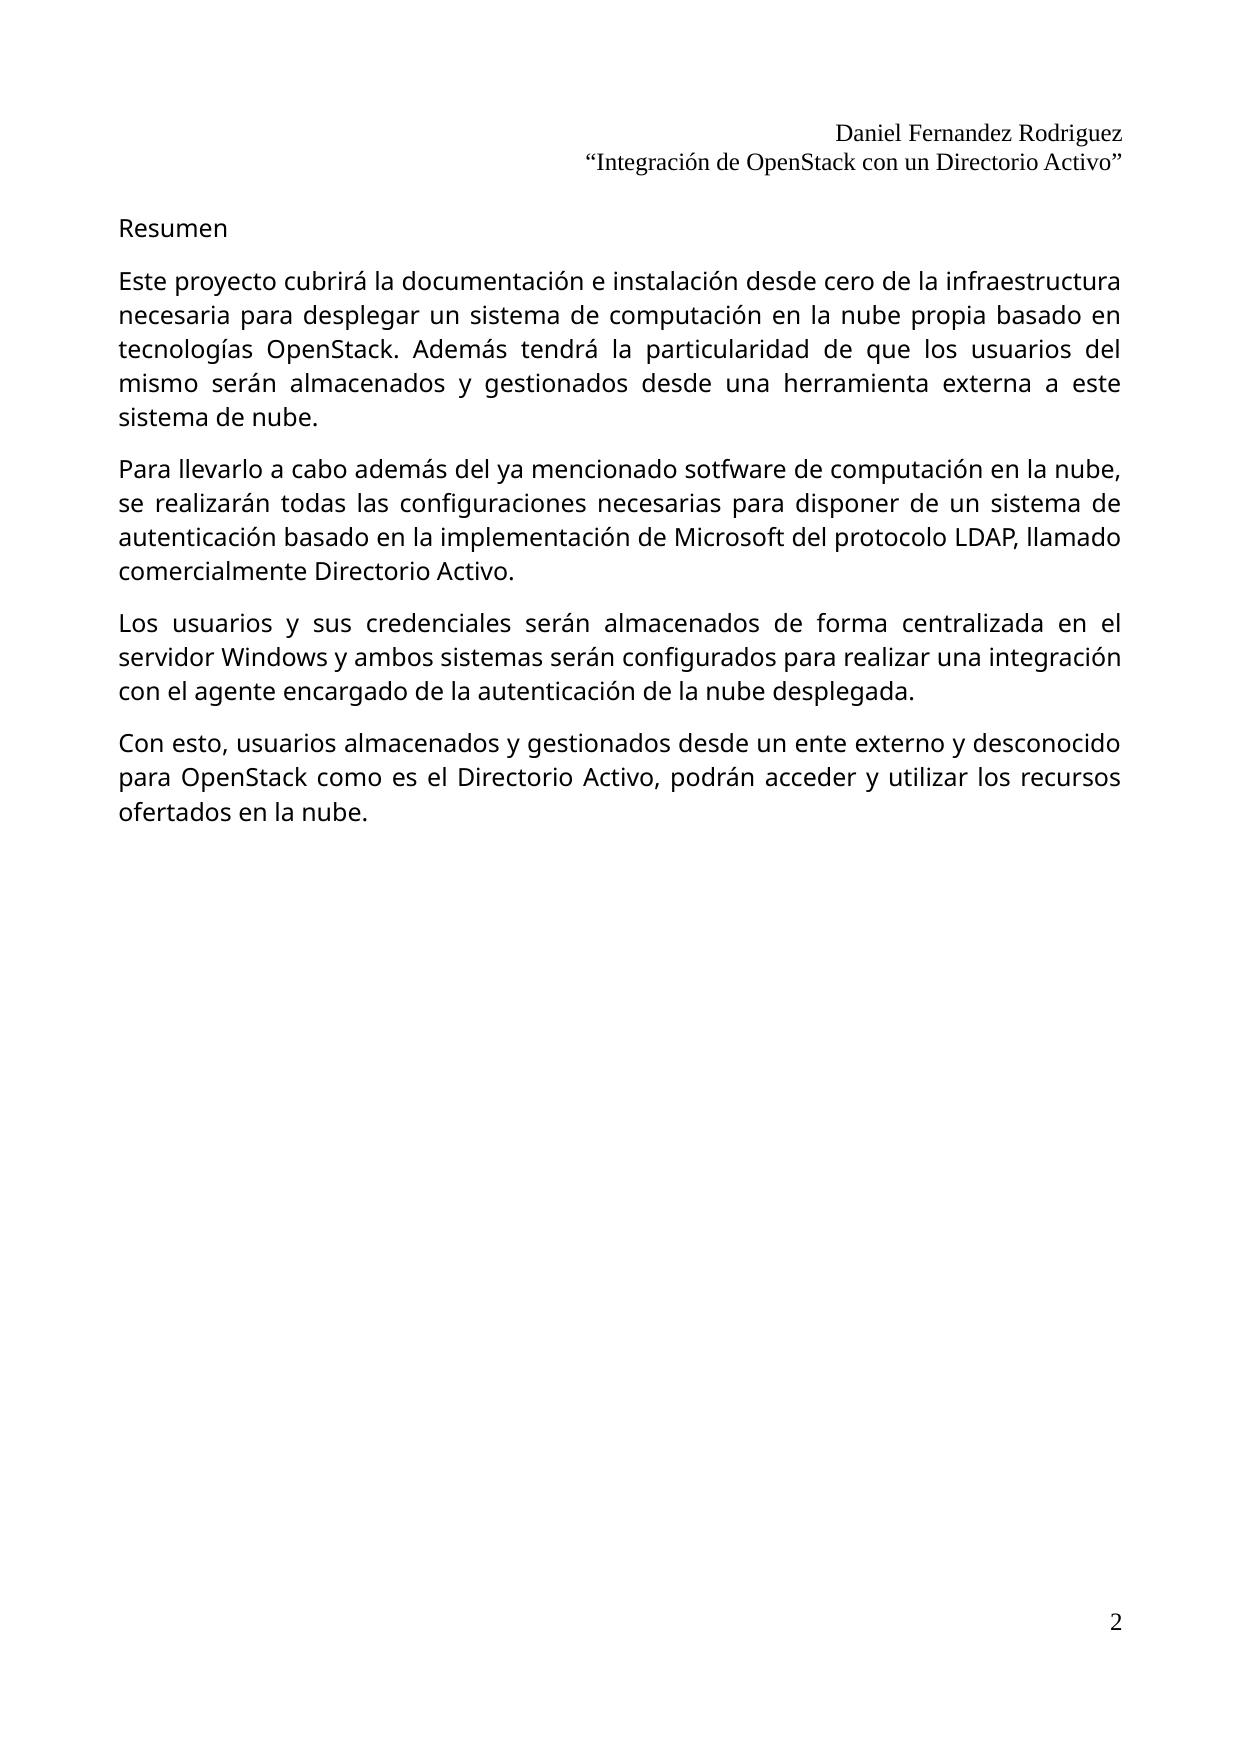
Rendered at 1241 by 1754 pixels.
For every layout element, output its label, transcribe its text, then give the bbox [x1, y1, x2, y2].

text Para llevarlo a cabo además del ya mencionado sotfware de computación en la nube, se realizarán todas las configuraciones necesarias para disponer de un sistema de autenticación basado en la implementación de Microsoft del protocolo LDAP, llamado comercialmente Directorio Activo. [118, 452, 1122, 588]
text Con esto, usuarios almacenados y gestionados desde un ente externo y desconocido para OpenStack como es el Directorio Activo, podrán acceder y utilizar los recursos ofertados en la nube. [118, 726, 1122, 828]
text Resumen [118, 211, 1122, 245]
text Este proyecto cubrirá la documentación e instalación desde cero de la infraestructura necesaria para desplegar un sistema de computación en la nube propia basado en tecnologías OpenStack. Además tendrá la particularidad de que los usuarios del mismo serán almacenados y gestionados desde una herramienta externa a este sistema de nube. [118, 263, 1122, 433]
text Los usuarios y sus credenciales serán almacenados de forma centralizada en el servidor Windows y ambos sistemas serán configurados para realizar una integración con el agente encargado de la autenticación de la nube desplegada. [118, 606, 1122, 708]
